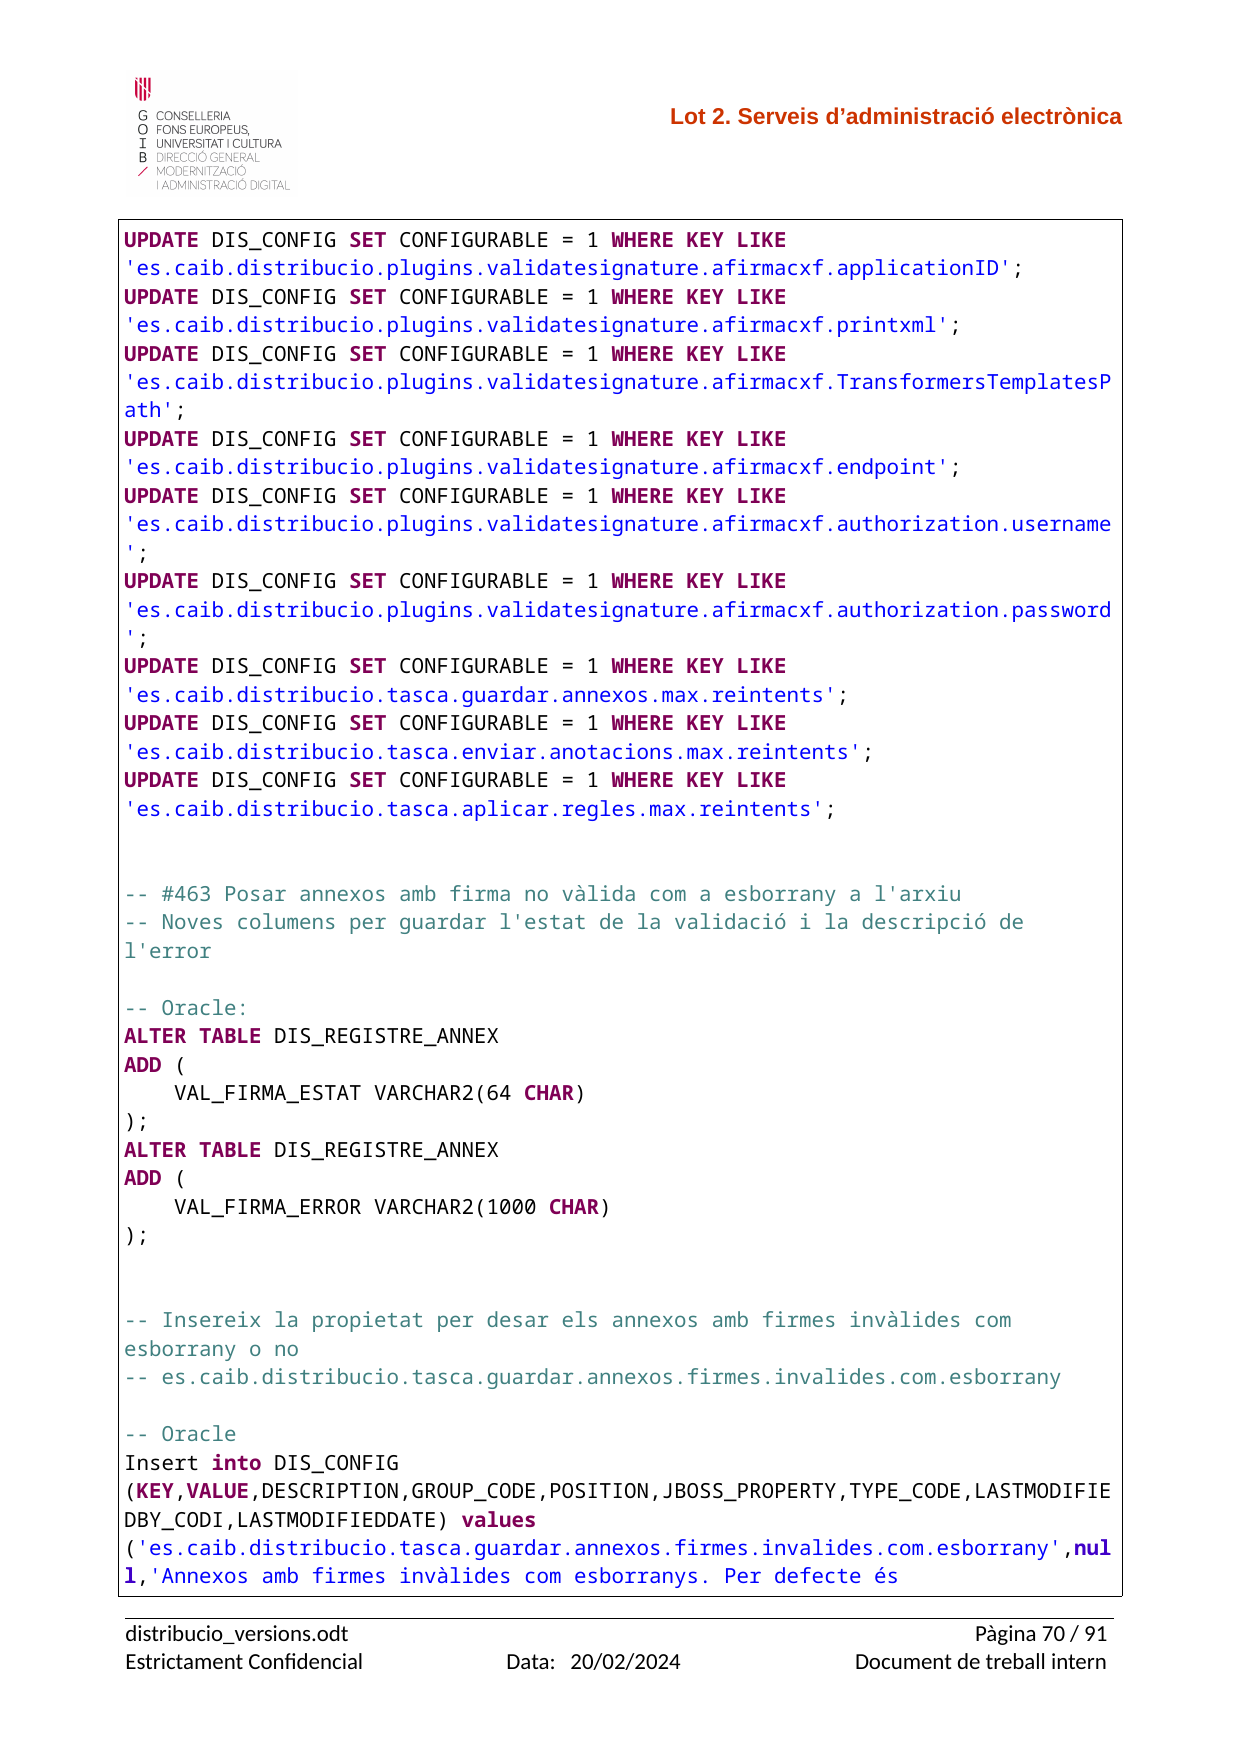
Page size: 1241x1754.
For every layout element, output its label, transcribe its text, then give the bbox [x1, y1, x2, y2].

picture [126, 70, 299, 197]
table_header UPDATE DIS_CONFIG SET CONFIGURABLE = 1 WHERE KEY LIKE 'es.caib.distribucio.plugins.validatesignature.afirmacxf.applicationID'; UPDATE DIS_CONFIG SET CONFIGURABLE = 1 WHERE KEY LIKE 'es.caib.distribucio.plugins.validatesignature.afirmacxf.printxml'; UPDATE DIS_CONFIG SET CONFIGURABLE = 1 WHERE KEY LIKE 'es.caib.distribucio.plugins.validatesignature.afirmacxf.TransformersTemplatesPath'; UPDATE DIS_CONFIG SET CONFIGURABLE = 1 WHERE KEY LIKE 'es.caib.distribucio.plugins.validatesignature.afirmacxf.endpoint'; UPDATE DIS_CONFIG SET CONFIGURABLE = 1 WHERE KEY LIKE 'es.caib.distribucio.plugins.validatesignature.afirmacxf.authorization.username'; UPDATE DIS_CONFIG SET CONFIGURABLE = 1 WHERE KEY LIKE 'es.caib.distribucio.plugins.validatesignature.afirmacxf.authorization.password'; UPDATE DIS_CONFIG SET CONFIGURABLE = 1 WHERE KEY LIKE 'es.caib.distribucio.tasca.guardar.annexos.max.reintents'; UPDATE DIS_CONFIG SET CONFIGURABLE = 1 WHERE KEY LIKE 'es.caib.distribucio.tasca.enviar.anotacions.max.reintents'; UPDATE DIS_CONFIG SET CONFIGURABLE = 1 WHERE KEY LIKE 'es.caib.distribucio.tasca.aplicar.regles.max.reintents'; -- #463 Posar annexos amb firma no vàlida com a esborrany a l'arxiu -- Noves columens per guardar l'estat de la validació i la descripció de l'error -- Oracle: ALTER TABLE DIS_REGISTRE_ANNEX ADD ( VAL_FIRMA_ESTAT VARCHAR2(64 CHAR) ); ALTER TABLE DIS_REGISTRE_ANNEX ADD ( VAL_FIRMA_ERROR VARCHAR2(1000 CHAR) ); -- Insereix la propietat per desar els annexos amb firmes invàlides com esborrany o no -- es.caib.distribucio.tasca.guardar.annexos.firmes.invalides.com.esborrany -- Oracle Insert into DIS_CONFIG (KEY,VALUE,DESCRIPTION,GROUP_CODE,POSITION,JBOSS_PROPERTY,TYPE_CODE,LASTMODIFIEDBY_CODI,LASTMODIFIEDDATE) values ('es.caib.distribucio.tasca.guardar.annexos.firmes.invalides.com.esborrany',null,'Annexos amb firmes invàlides com esborranys. Per defecte és [119, 220, 1122, 1596]
